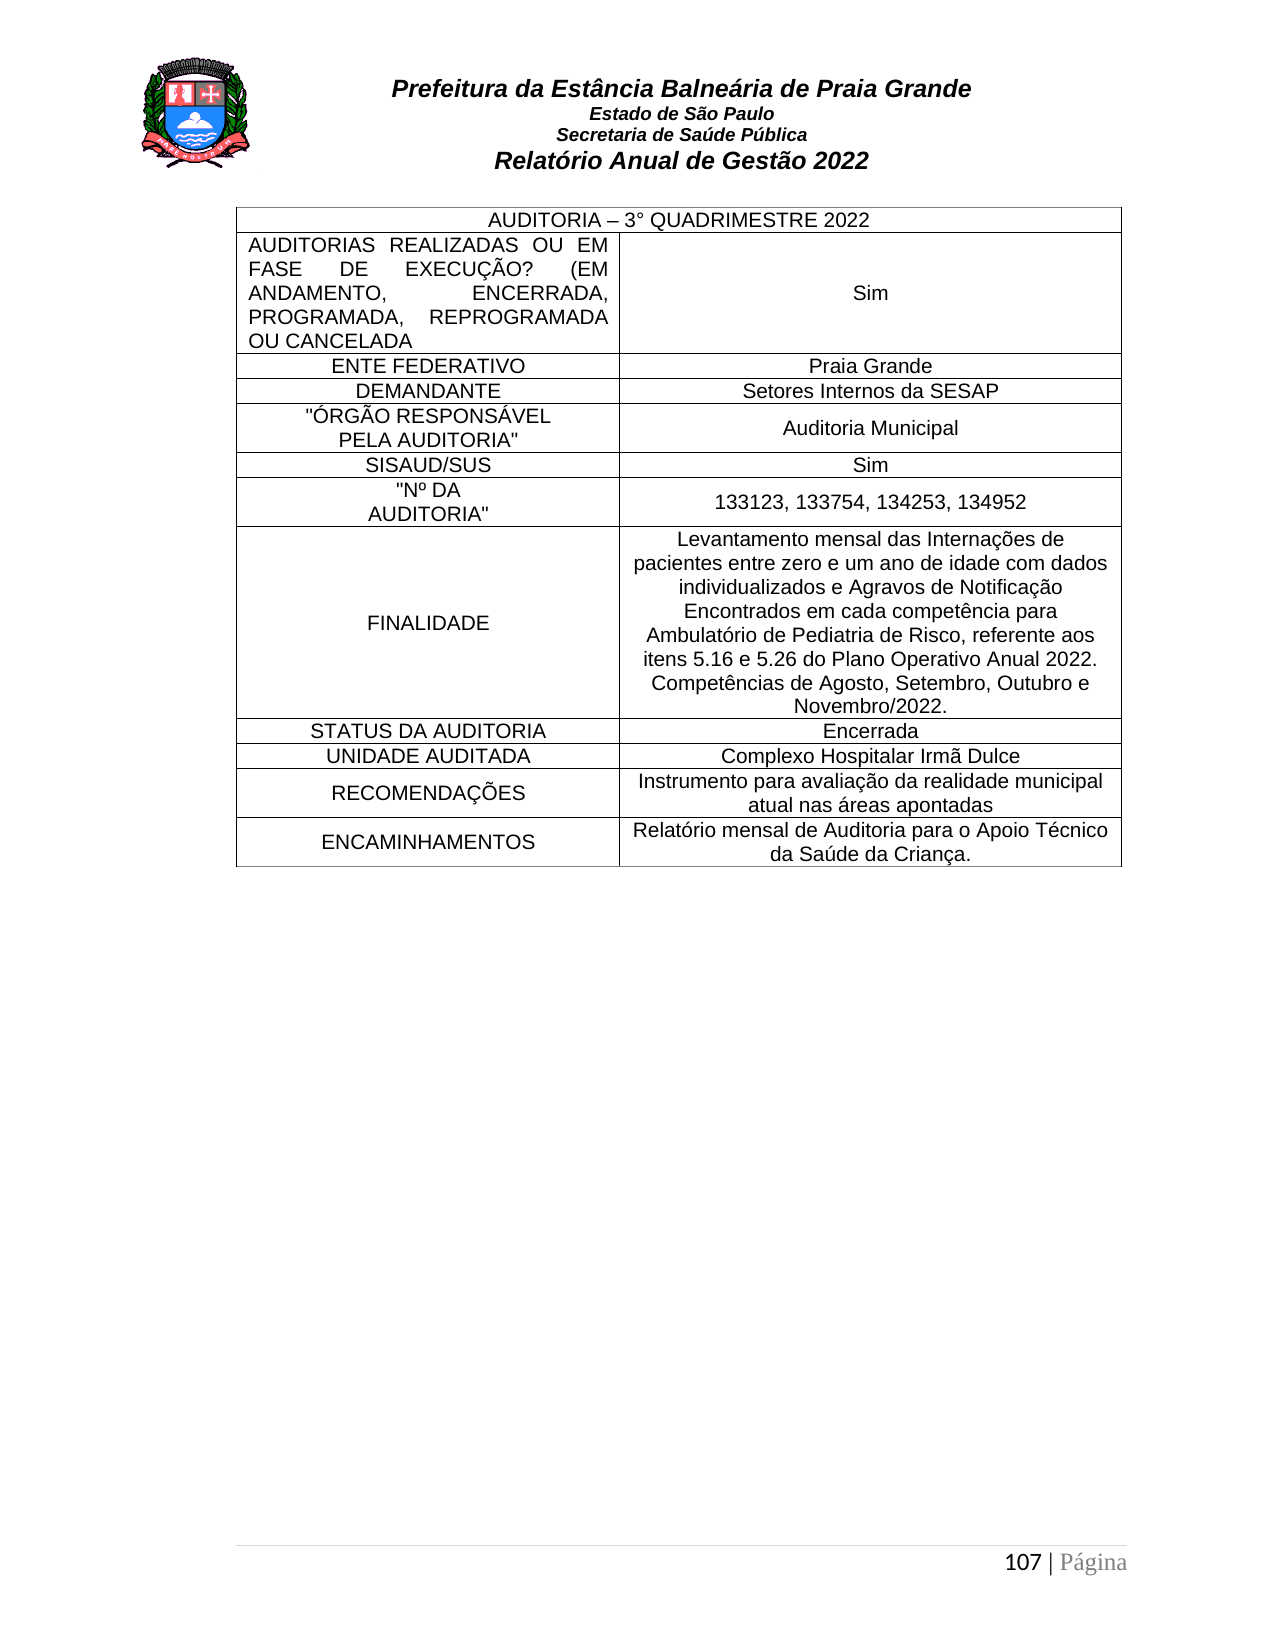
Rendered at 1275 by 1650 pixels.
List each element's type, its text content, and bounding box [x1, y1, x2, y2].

picture [132, 55, 259, 172]
table_cell Praia Grande [620, 354, 1121, 378]
table_cell "Nº DA AUDITORIA" [237, 478, 619, 526]
table_cell Relatório mensal de Auditoria para o Apoio Técnico da Saúde da Criança. [620, 818, 1121, 866]
table_cell Complexo Hospitalar Irmã Dulce [620, 744, 1121, 768]
table_cell 133123, 133754, 134253, 134952 [620, 478, 1121, 526]
table_cell Levantamento mensal das Internações de pacientes entre zero e um ano de idade com dados individualizados e Agravos de Notificação Encontrados em cada competência para Ambulatório de Pediatria de Risco, referente aos itens 5.16 e 5.26 do Plano Operativo Anual 2022. Competências de Agosto, Setembro, Outubro e Novembro/2022. [620, 527, 1121, 718]
table_cell ENTE FEDERATIVO [237, 354, 619, 378]
table_cell Instrumento para avaliação da realidade municipal atual nas áreas apontadas [620, 769, 1121, 817]
table_cell ENCAMINHAMENTOS [237, 818, 619, 866]
table_cell STATUS DA AUDITORIA [237, 719, 619, 743]
table_cell Setores Internos da SESAP [620, 379, 1121, 403]
table_cell Encerrada [620, 719, 1121, 743]
table_cell FINALIDADE [237, 527, 619, 718]
table_cell UNIDADE AUDITADA [237, 744, 619, 768]
table_cell Sim [620, 233, 1121, 353]
table_cell Auditoria Municipal [620, 404, 1121, 452]
table_cell RECOMENDAÇÕES [237, 769, 619, 817]
table_cell DEMANDANTE [237, 379, 619, 403]
table_cell "ÓRGÃO RESPONSÁVEL PELA AUDITORIA" [237, 404, 619, 452]
table_cell AUDITORIAS REALIZADAS OU EM FASE DE EXECUÇÃO? (EM ANDAMENTO, ENCERRADA, PROGRAMADA, REPROGRAMADA OU CANCELADA [237, 233, 619, 353]
table_cell SISAUD/SUS [237, 453, 619, 477]
table_header AUDITORIA – 3° QUADRIMESTRE 2022 [237, 208, 1121, 232]
table_cell Sim [620, 453, 1121, 477]
